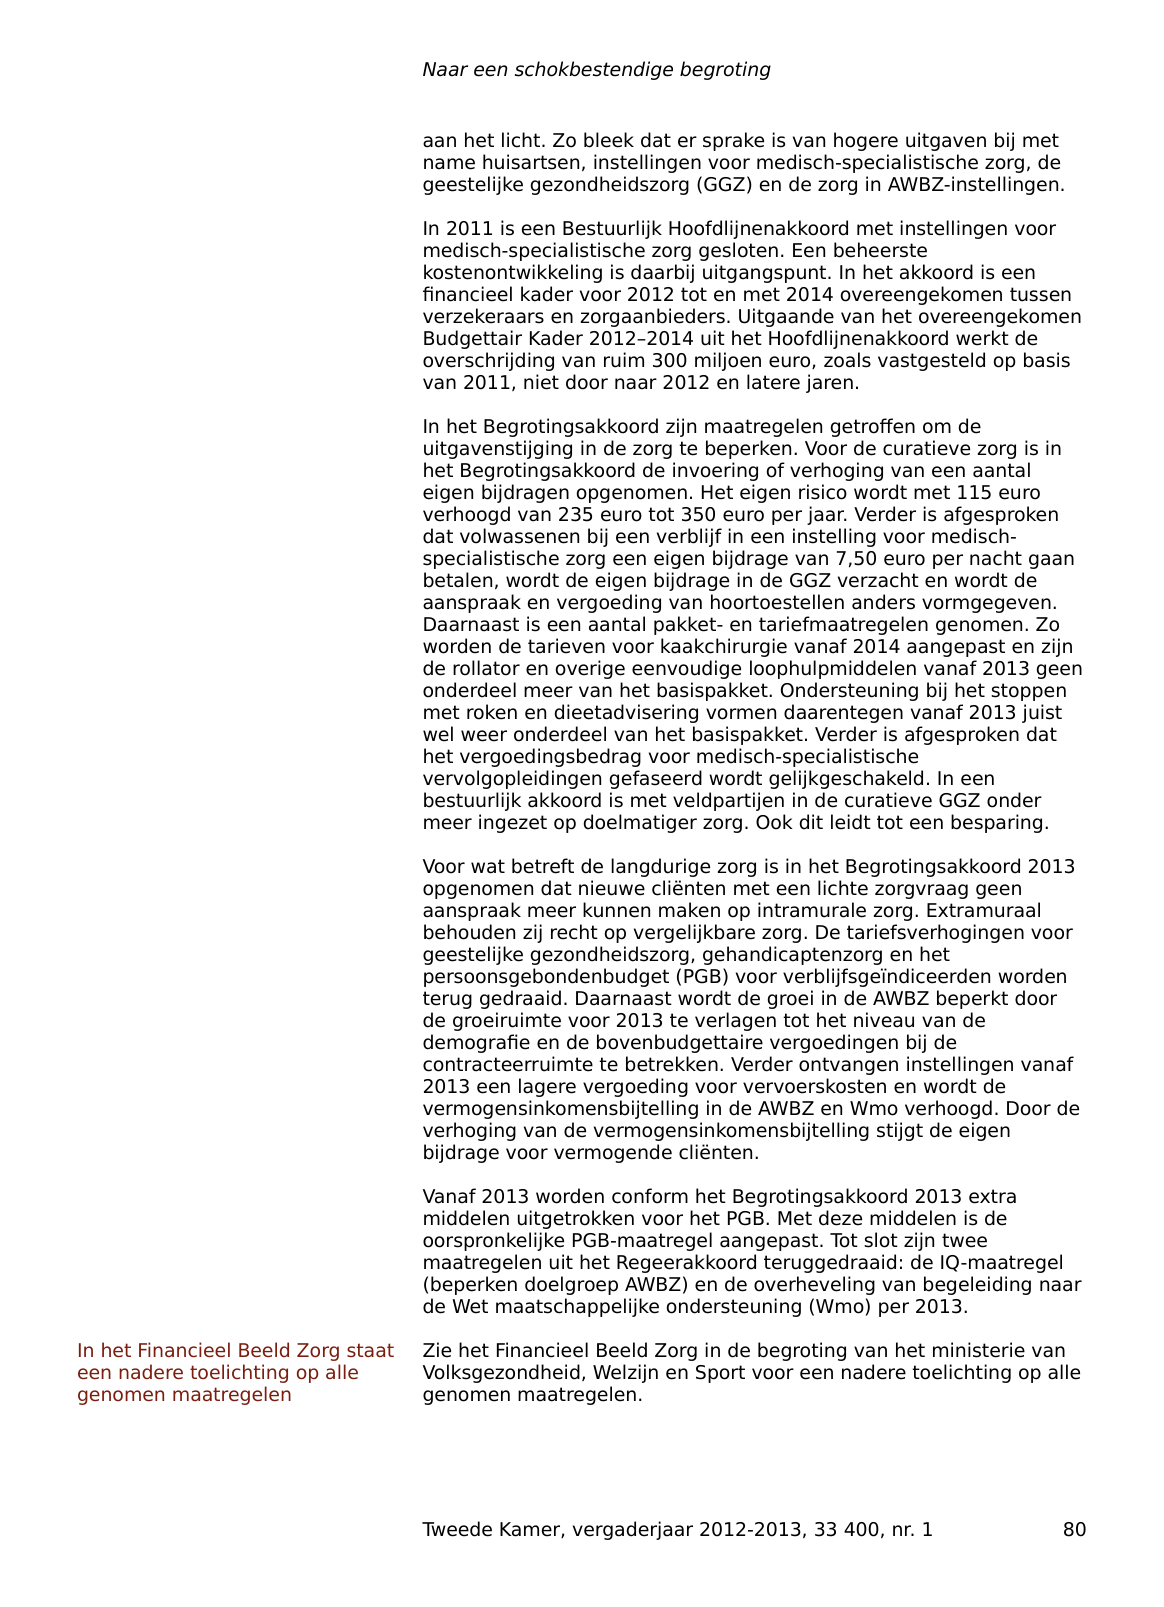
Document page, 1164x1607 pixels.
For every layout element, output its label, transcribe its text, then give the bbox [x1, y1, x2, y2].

text In het Financieel Beeld Zorg staat een nadere toelichting op alle genomen maatregelen [77, 1340, 399, 1406]
text Zie het Financieel Beeld Zorg in de begroting van het ministerie van Volksgezondheid, Welzijn en Sport voor een nadere toelichting op alle genomen maatregelen. [422, 1340, 1087, 1406]
text In 2011 is een Bestuurlijk Hoofdlijnenakkoord met instellingen voor medisch-specialistische zorg gesloten. Een beheerste kostenontwikkeling is daarbij uitgangspunt. In het akkoord is een financieel kader voor 2012 tot en met 2014 overeengekomen tussen verzekeraars en zorgaanbieders. Uitgaande van het overeengekomen Budgettair Kader 2012–2014 uit het Hoofdlijnenakkoord werkt de overschrijding van ruim 300 miljoen euro, zoals vastgesteld op basis van 2011, niet door naar 2012 en latere jaren. [422, 218, 1087, 394]
text Voor wat betreft de langdurige zorg is in het Begrotingsakkoord 2013 opgenomen dat nieuwe cliënten met een lichte zorgvraag geen aanspraak meer kunnen maken op intramurale zorg. Extramuraal behouden zij recht op vergelijkbare zorg. De tariefsverhogingen voor geestelijke gezondheidszorg, gehandicaptenzorg en het persoonsgebondenbudget (PGB) voor verblijfsgeïndiceerden worden terug gedraaid. Daarnaast wordt de groei in de AWBZ beperkt door de groeiruimte voor 2013 te verlagen tot het niveau van de demografie en de bovenbudgettaire vergoedingen bij de contracteerruimte te betrekken. Verder ontvangen instellingen vanaf 2013 een lagere vergoeding voor vervoerskosten en wordt de vermogensinkomensbijtelling in de AWBZ en Wmo verhoogd. Door de verhoging van de vermogensinkomensbijtelling stijgt de eigen bijdrage voor vermogende cliënten. [422, 856, 1087, 1163]
text Vanaf 2013 worden conform het Begrotingsakkoord 2013 extra middelen uitgetrokken voor het PGB. Met deze middelen is de oorspronkelijke PGB-maatregel aangepast. Tot slot zijn twee maatregelen uit het Regeerakkoord teruggedraaid: de IQ-maatregel (beperken doelgroep AWBZ) en de overheveling van begeleiding naar de Wet maatschappelijke ondersteuning (Wmo) per 2013. [422, 1186, 1087, 1318]
text aan het licht. Zo bleek dat er sprake is van hogere uitgaven bij met name huisartsen, instellingen voor medisch-specialistische zorg, de geestelijke gezondheidszorg (GGZ) en de zorg in AWBZ-instellingen. [422, 130, 1087, 196]
text In het Begrotingsakkoord zijn maatregelen getroffen om de uitgavenstijging in de zorg te beperken. Voor de curatieve zorg is in het Begrotingsakkoord de invoering of verhoging van een aantal eigen bijdragen opgenomen. Het eigen risico wordt met 115 euro verhoogd van 235 euro tot 350 euro per jaar. Verder is afgesproken dat volwassenen bij een verblijf in een instelling voor medisch-specialistische zorg een eigen bijdrage van 7,50 euro per nacht gaan betalen, wordt de eigen bijdrage in de GGZ verzacht en wordt de aanspraak en vergoeding van hoortoestellen anders vormgegeven. Daarnaast is een aantal pakket- en tariefmaatregelen genomen. Zo worden de tarieven voor kaakchirurgie vanaf 2014 aangepast en zijn de rollator en overige eenvoudige loophulpmiddelen vanaf 2013 geen onderdeel meer van het basispakket. Ondersteuning bij het stoppen met roken en dieetadvisering vormen daarentegen vanaf 2013 juist wel weer onderdeel van het basispakket. Verder is afgesproken dat het vergoedingsbedrag voor medisch-specialistische vervolgopleidingen gefaseerd wordt gelijkgeschakeld. In een bestuurlijk akkoord is met veldpartijen in de curatieve GGZ onder meer ingezet op doelmatiger zorg. Ook dit leidt tot een besparing. [422, 416, 1087, 834]
